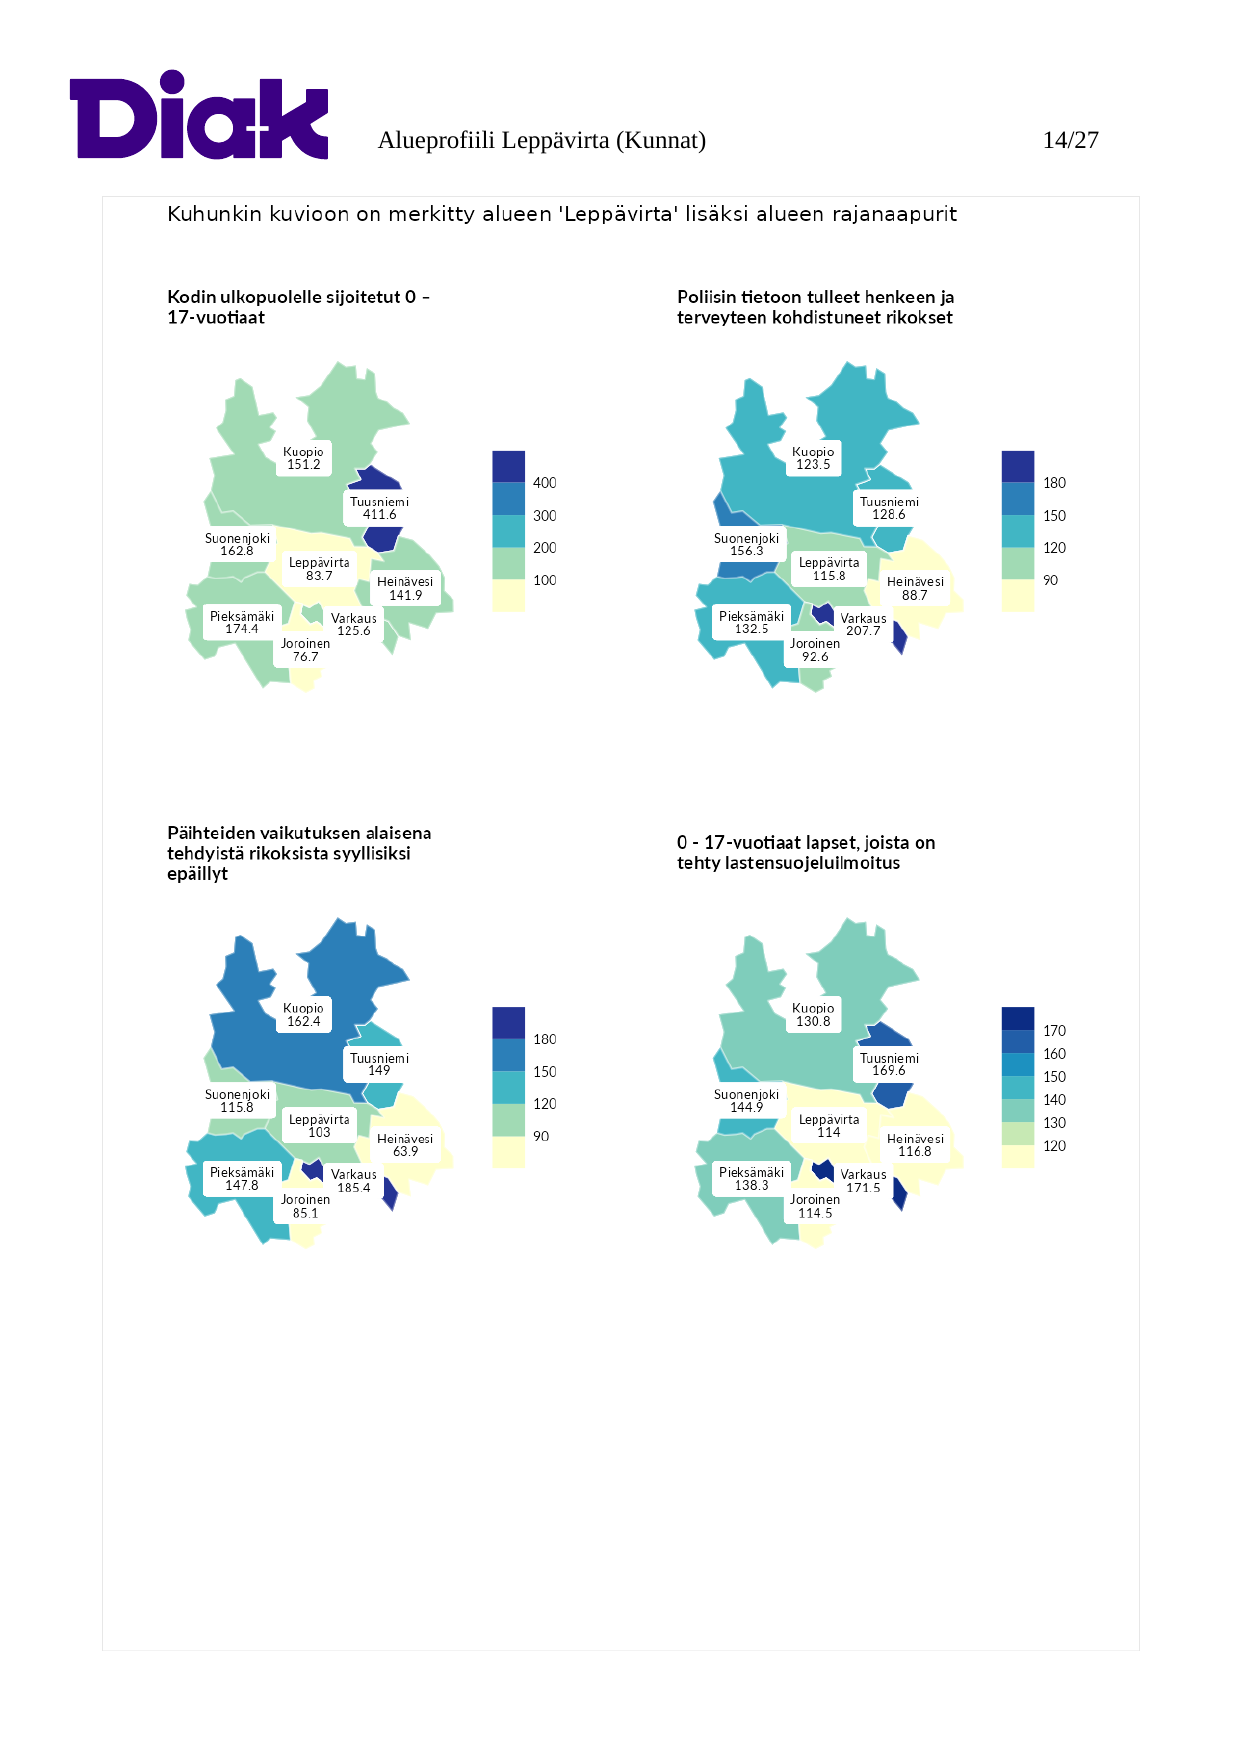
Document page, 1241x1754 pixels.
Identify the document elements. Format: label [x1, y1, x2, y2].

picture [61, 196, 1179, 1651]
